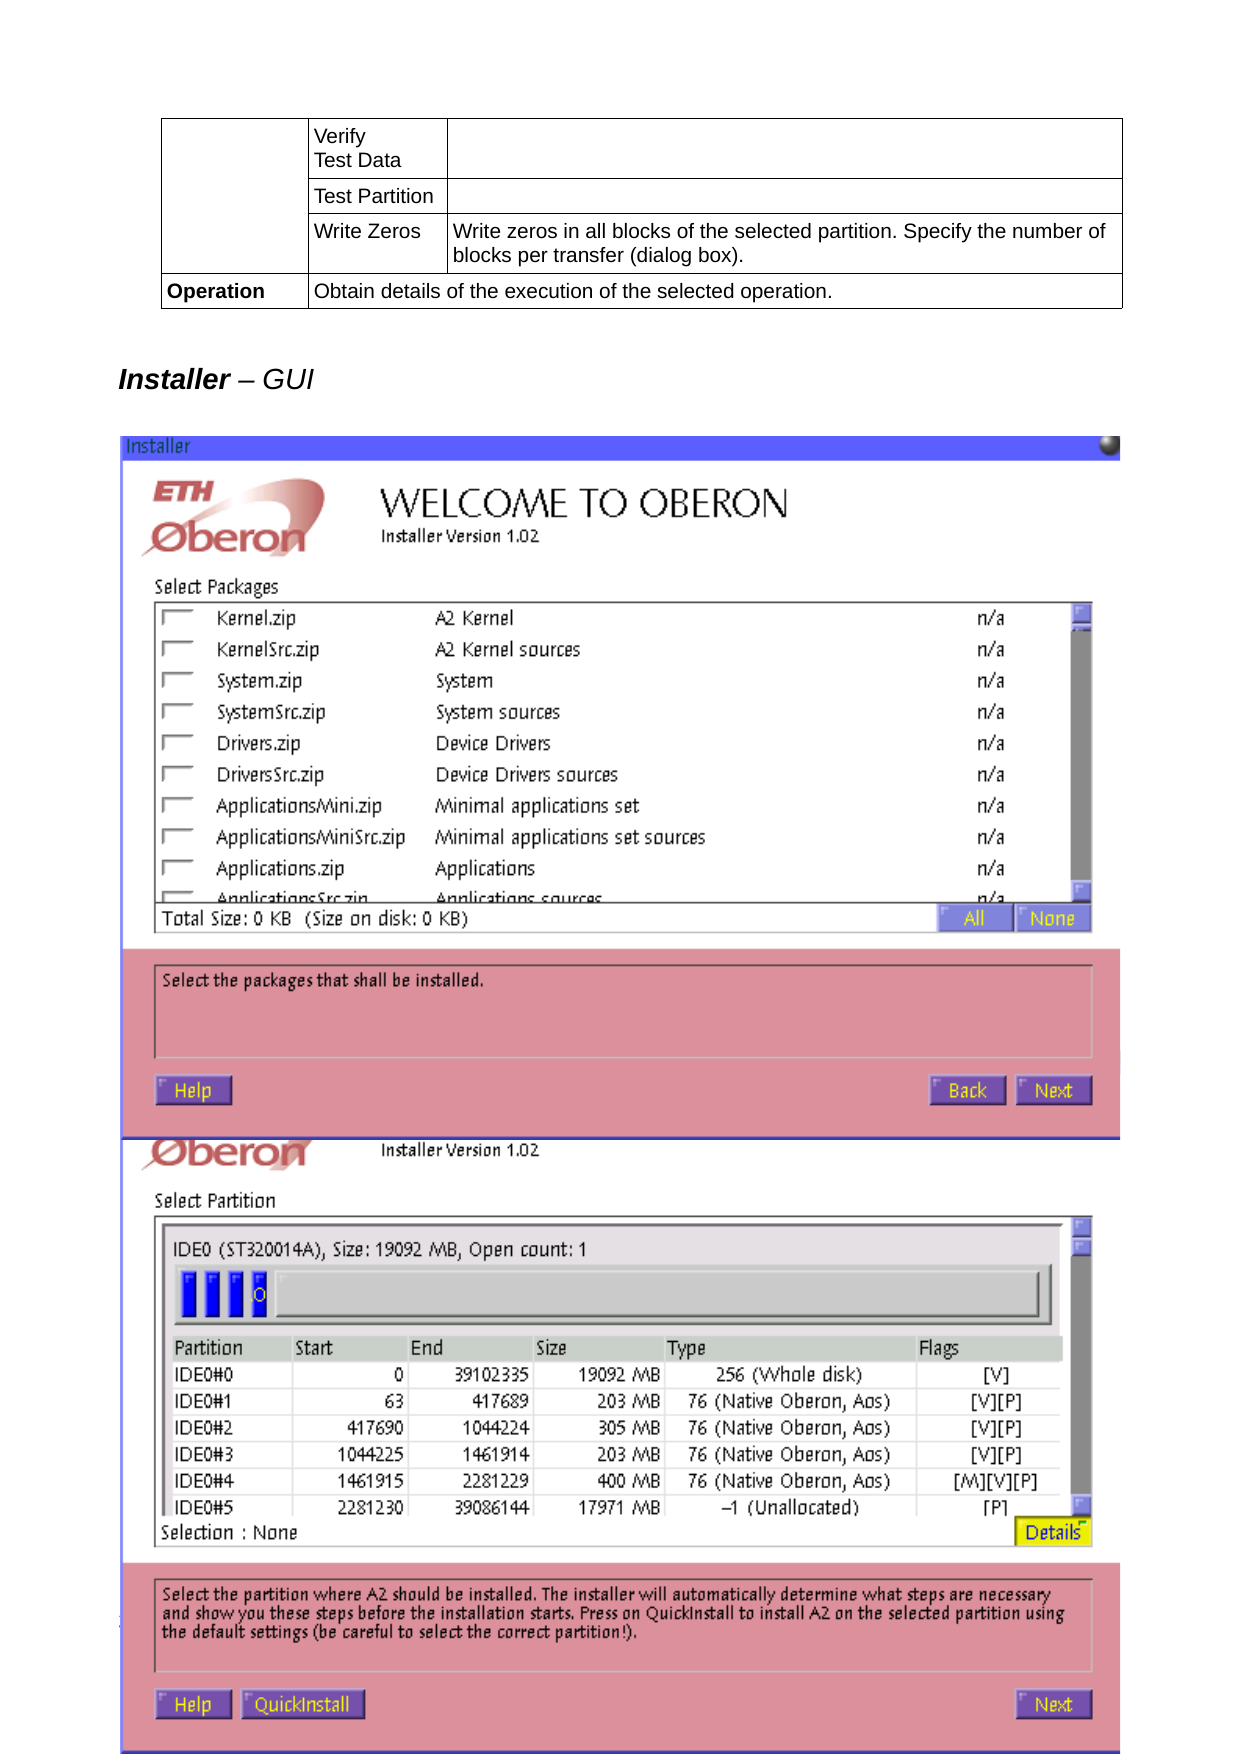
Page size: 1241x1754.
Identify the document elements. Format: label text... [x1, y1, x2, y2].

table_cell [448, 179, 1122, 213]
picture [120, 436, 1121, 1754]
table_cell Obtain details of the execution of the selected operation. [309, 274, 1122, 308]
table_cell Operation [162, 274, 308, 308]
table_cell Write zeros in all blocks of the selected partition. Specify the number of blocks per transfer (dialog box). [448, 214, 1122, 273]
table_cell Write Zeros [309, 214, 447, 273]
subtitle Installer – GUI [118, 362, 1122, 396]
table_cell Test Partition [309, 179, 447, 213]
table_cell [448, 119, 1122, 178]
table_cell Verify Test Data [309, 119, 447, 178]
table_cell [162, 119, 308, 273]
